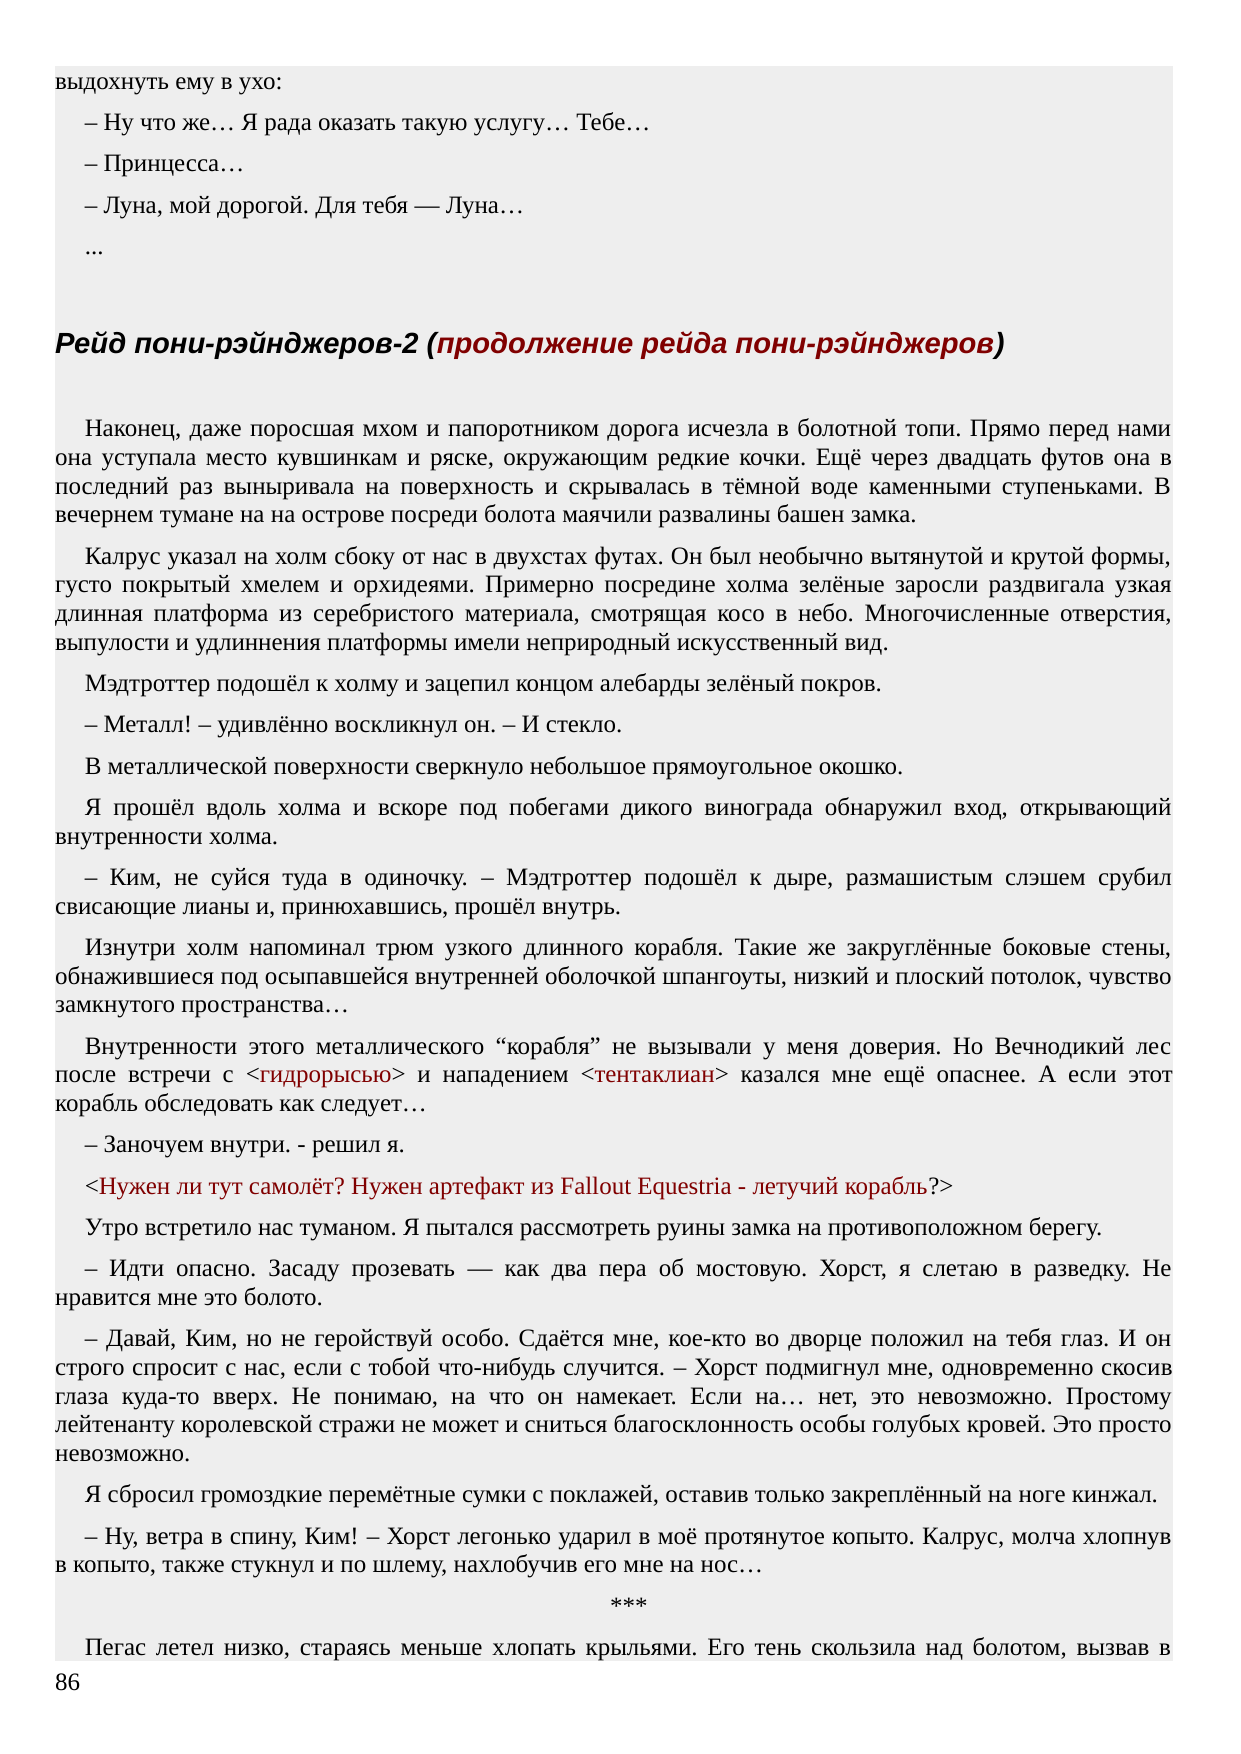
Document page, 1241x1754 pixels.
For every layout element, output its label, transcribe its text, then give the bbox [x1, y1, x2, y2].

text Наконец, даже поросшая мхом и папоротником дорога исчезла в болотной топи. Прямо перед нами она уступала место кувшинкам и ряске, окружающим редкие кочки. Ещё через двадцать футов она в последний раз выныривала на поверхность и скрывалась в тёмной воде каменными ступеньками. В вечернем тумане на на острове посреди болота маячили развалины башен замка. [55, 413, 1173, 528]
text – Ну, ветра в спину, Ким! – Хорст легонько ударил в моё протянутое копыто. Калрус, молча хлопнув в копыто, также стукнул и по шлему, нахлобучив его мне на нос… [55, 1521, 1173, 1578]
text *** [55, 1591, 1173, 1619]
subtitle Рейд пони-рэйнджеров-2 (продолжение рейда пони-рэйнджеров) [55, 326, 1173, 359]
text Я прошёл вдоль холма и вскоре под побегами дикого винограда обнаружил вход, открывающий внутренности холма. [55, 792, 1173, 849]
text Мэдтроттер подошёл к холму и зацепил концом алебарды зелёный покров. [55, 668, 1173, 697]
text – Ким, не суйся туда в одиночку. – Мэдтроттер подошёл к дыре, размашистым слэшем срубил свисающие лианы и, принюхавшись, прошёл внутрь. [55, 862, 1173, 919]
text – Луна, мой дорогой. Для тебя — Луна… [55, 190, 1173, 218]
text – Давай, Ким, но не геройствуй особо. Сдаётся мне, кое-кто во дворце положил на тебя глаз. И он строго спросит с нас, если с тобой что-нибудь случится. – Хорст подмигнул мне, одновременно скосив глаза куда-то вверх. Не понимаю, на что он намекает. Если на… нет, это невозможно. Простому лейтенанту королевской стражи не может и сниться благосклонность особы голубых кровей. Это просто невозможно. [55, 1323, 1173, 1467]
text В металлической поверхности сверкнуло небольшое прямоугольное окошко. [55, 751, 1173, 779]
text выдохнуть ему в ухо: [55, 66, 1173, 95]
text Утро встретило нас туманом. Я пытался рассмотреть руины замка на противоположном берегу. [55, 1212, 1173, 1241]
text – Принцесса… [55, 148, 1173, 177]
text – Заночуем внутри. - решил я. [55, 1129, 1173, 1158]
text ... [55, 231, 1173, 260]
text Изнутри холм напоминал трюм узкого длинного корабля. Такие же закруглённые боковые стены, обнажившиеся под осыпавшейся внутренней оболочкой шпангоуты, низкий и плоский потолок, чувство замкнутого пространства… [55, 932, 1173, 1018]
text Я сбросил громоздкие перемётные сумки с поклажей, оставив только закреплённый на ноге кинжал. [55, 1479, 1173, 1508]
text <Нужен ли тут самолёт? Нужен артефакт из Fallout Equestria - летучий корабль?> [55, 1171, 1173, 1199]
text – Ну что же… Я рада оказать такую услугу… Тебе… [55, 107, 1173, 136]
text Калрус указал на холм сбоку от нас в двухстах футах. Он был необычно вытянутой и крутой формы, густо покрытый хмелем и орхидеями. Примерно посредине холма зелёные заросли раздвигала узкая длинная платформа из серебристого материала, смотрящая косо в небо. Многочисленные отверстия, выпулости и удлиннения платформы имели неприродный искусственный вид. [55, 541, 1173, 656]
text Внутренности этого металлического “корабля” не вызывали у меня доверия. Но Вечнодикий лес после встречи с <гидрорысью> и нападением <тентаклиан> казался мне ещё опаснее. А если этот корабль обследовать как следует… [55, 1031, 1173, 1117]
text – Металл! – удивлённо воскликнул он. – И стекло. [55, 709, 1173, 738]
text Пегас летел низко, стараясь меньше хлопать крыльями. Его тень скользила над болотом, вызвав в [55, 1632, 1173, 1661]
text – Идти опасно. Засаду прозевать — как два пера об мостовую. Хорст, я слетаю в разведку. Не нравится мне это болото. [55, 1253, 1173, 1311]
